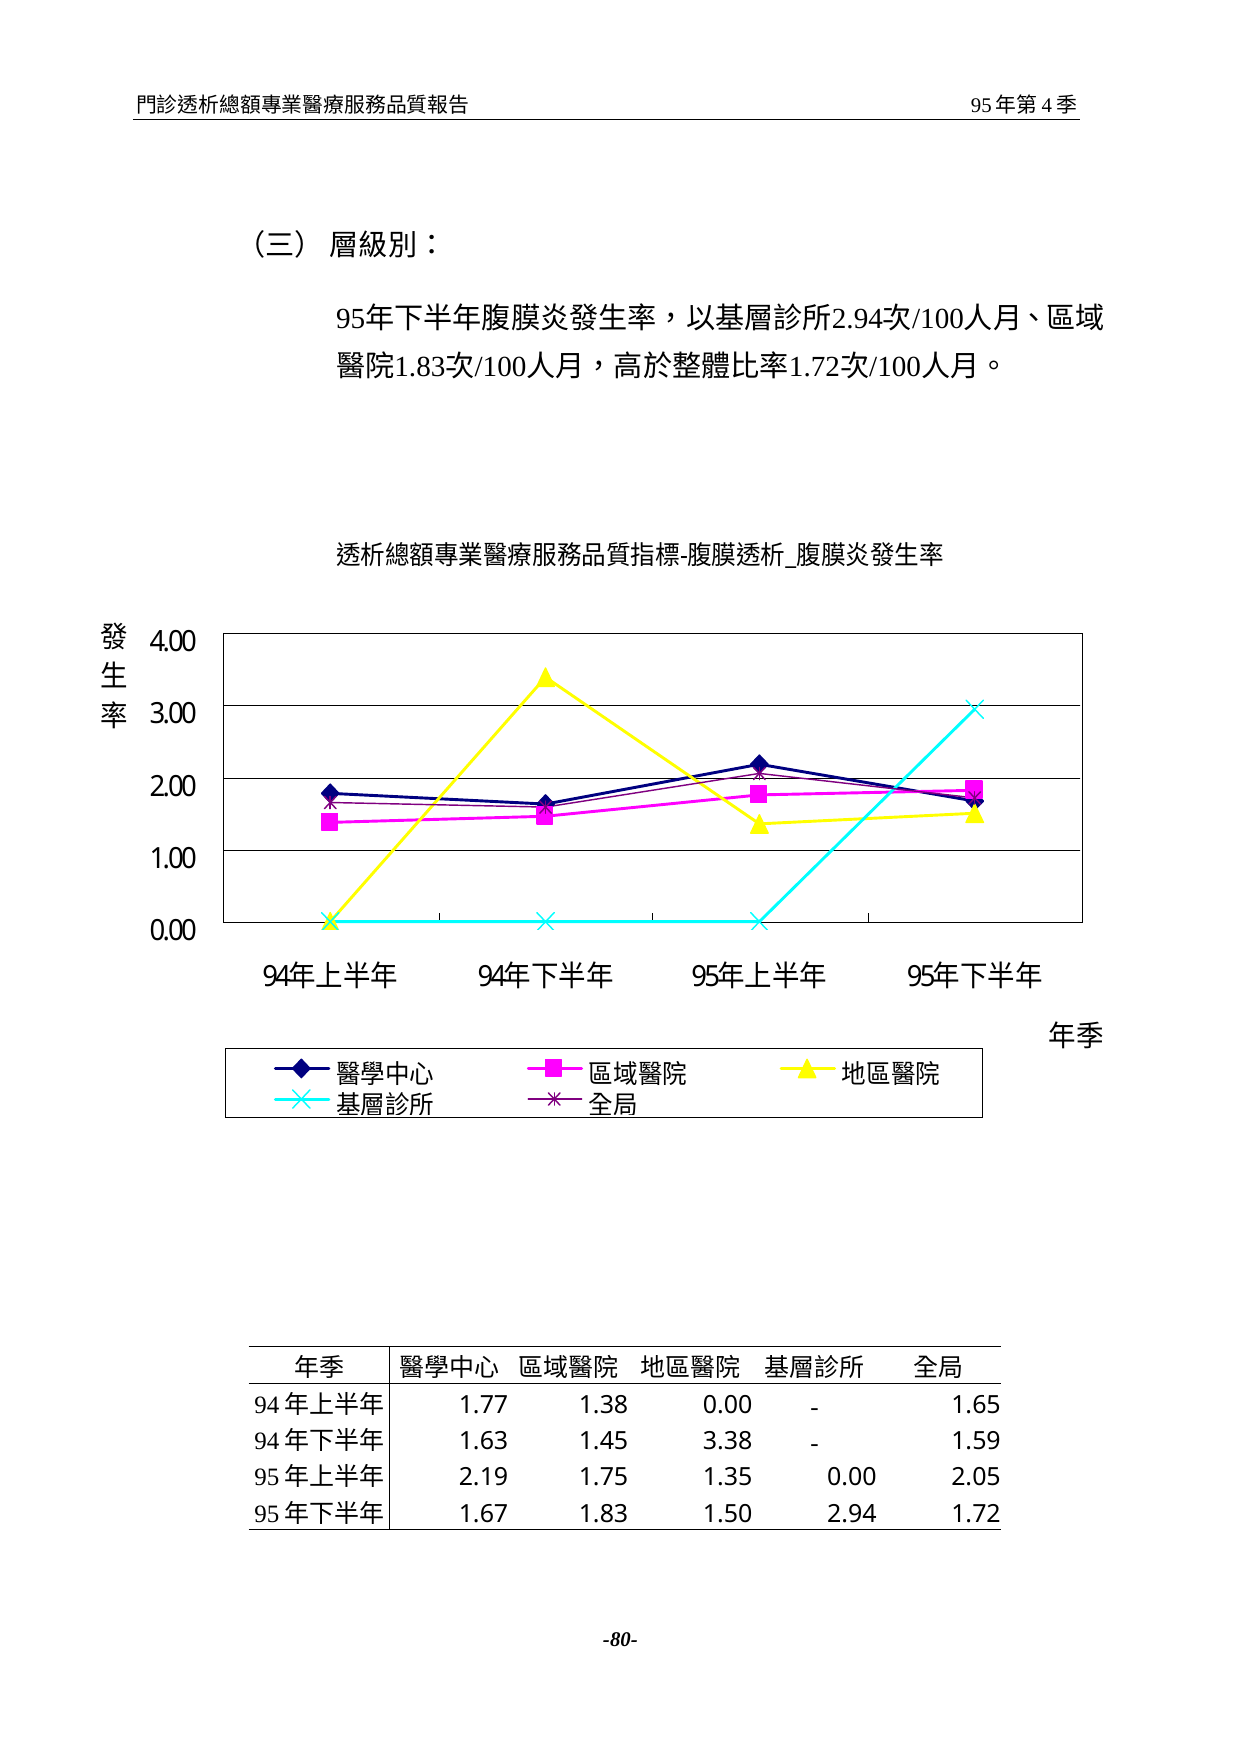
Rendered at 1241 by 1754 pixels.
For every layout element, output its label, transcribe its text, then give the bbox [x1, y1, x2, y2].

table_header 區域醫院 [508, 1347, 628, 1383]
table_cell 1.75 [508, 1457, 628, 1493]
table_cell 1.65 [876, 1384, 1001, 1421]
table_cell 1.72 [876, 1493, 1001, 1529]
table_cell 1.38 [508, 1384, 628, 1421]
list 層級別： [236, 217, 1104, 265]
table_header 年季 [249, 1347, 389, 1383]
table_cell 1.35 [628, 1457, 752, 1493]
table_cell 1.77 [390, 1384, 508, 1421]
table_cell - [752, 1421, 876, 1457]
table_cell 94年上半年 [249, 1384, 389, 1421]
table_cell 3.38 [628, 1421, 752, 1457]
table_header 醫學中心 [390, 1347, 508, 1383]
table_header 地區醫院 [628, 1347, 752, 1383]
table_cell 1.50 [628, 1493, 752, 1529]
table_cell 94年下半年 [249, 1421, 389, 1457]
table_cell 1.83 [508, 1493, 628, 1529]
table_header 全局 [876, 1347, 1001, 1383]
table_cell 1.59 [876, 1421, 1001, 1457]
table_cell 95年下半年 [249, 1493, 389, 1529]
table_cell 95年上半年 [249, 1457, 389, 1493]
table_cell 1.45 [508, 1421, 628, 1457]
table_cell 2.94 [752, 1493, 876, 1529]
table_cell 0.00 [628, 1384, 752, 1421]
table_cell 1.63 [390, 1421, 508, 1457]
table_cell - [752, 1384, 876, 1421]
table_cell 1.67 [390, 1493, 508, 1529]
text 95年下半年腹膜炎發生率，以基層診所2.94次/100人月、區域醫院1.83次/100人月，高於整體比率1.72次/100人月。 [336, 290, 1104, 386]
table_cell 2.19 [390, 1457, 508, 1493]
table_cell 2.05 [876, 1457, 1001, 1493]
table_cell 0.00 [752, 1457, 876, 1493]
table_header 基層診所 [752, 1347, 876, 1383]
